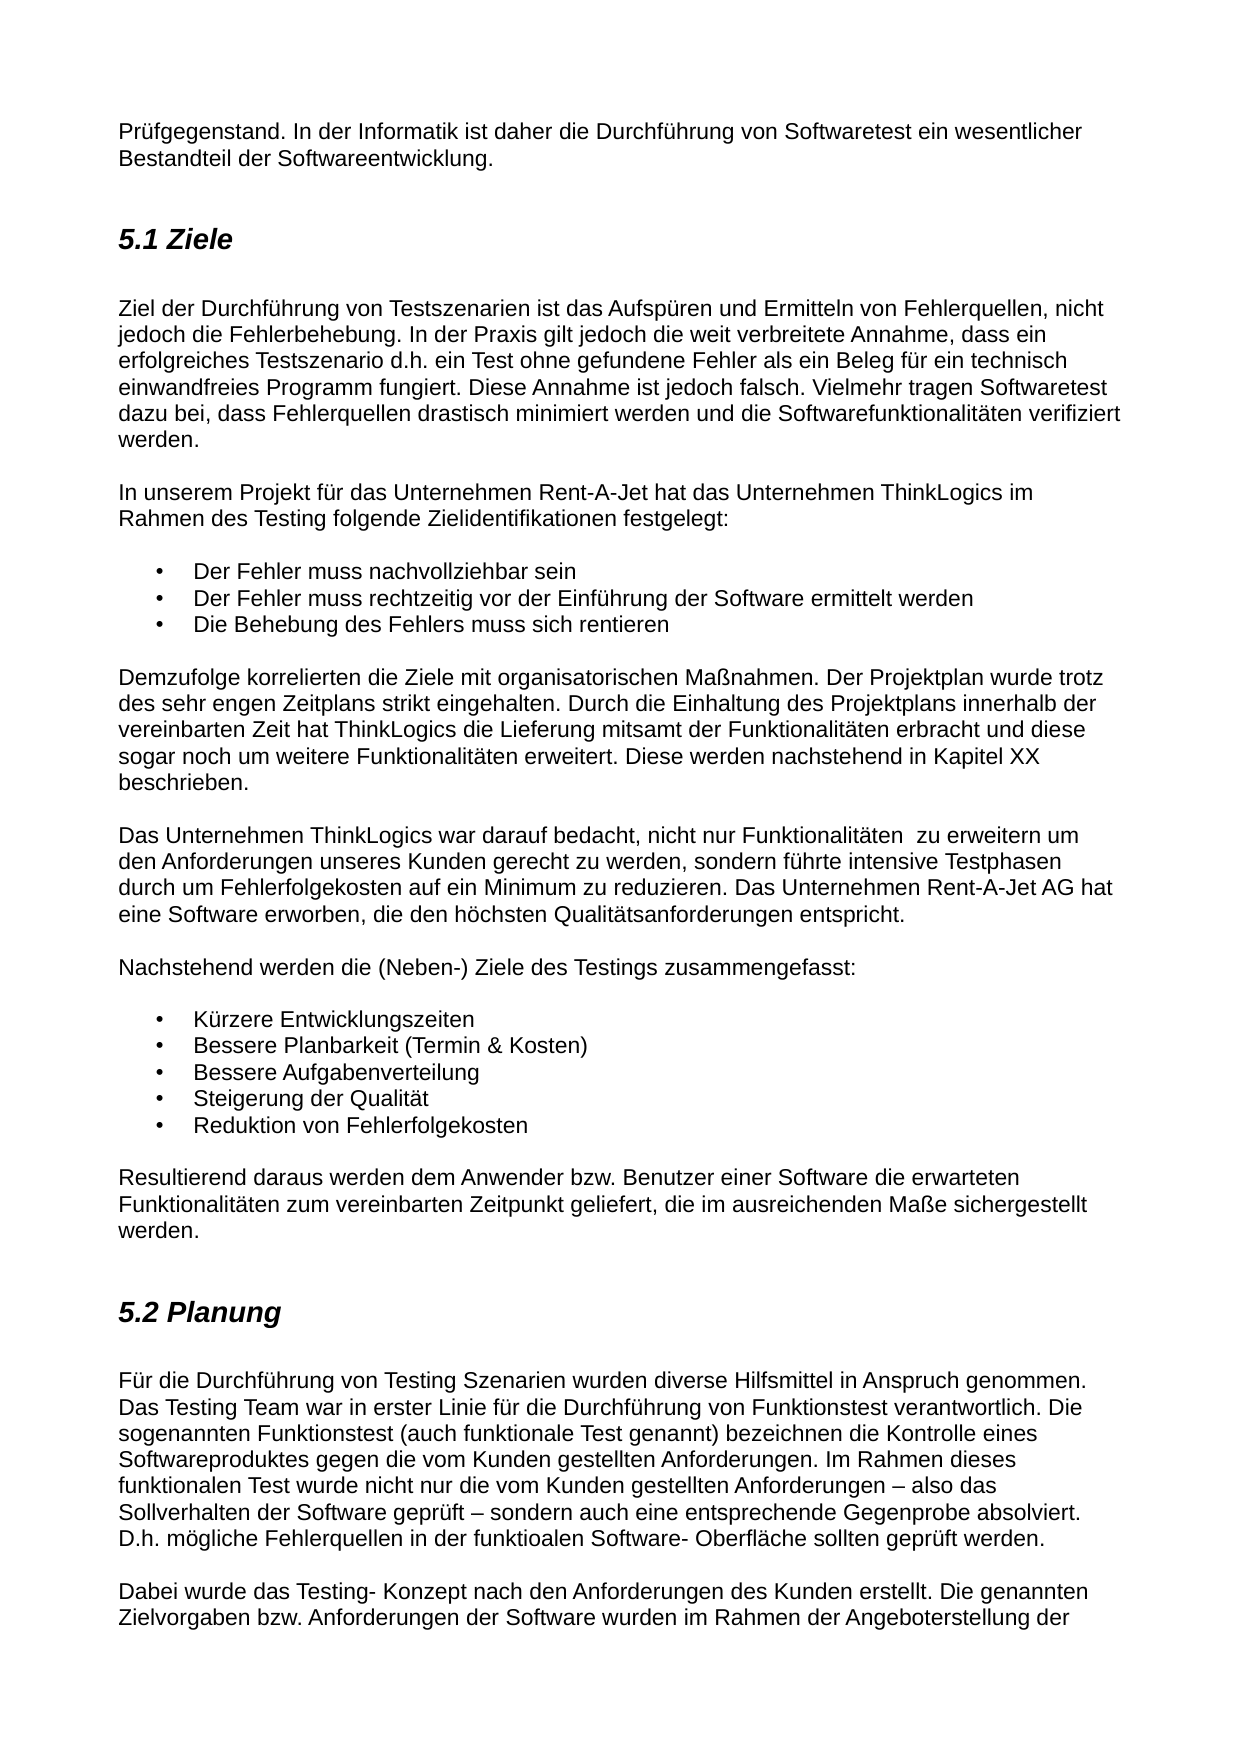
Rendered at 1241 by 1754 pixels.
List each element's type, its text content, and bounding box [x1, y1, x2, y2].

list Steigerung der Qualität [156, 1085, 1122, 1112]
list Bessere Aufgabenverteilung [156, 1059, 1122, 1085]
list Reduktion von Fehlerfolgekosten [156, 1112, 1122, 1138]
subtitle 5.2 Planung [118, 1295, 1122, 1328]
text Demzufolge korrelierten die Ziele mit organisatorischen Maßnahmen. Der Projektplan wurde trotz des sehr engen Zeitplans strikt eingehalten. Durch die Einhaltung des Projektplans innerhalb der vereinbarten Zeit hat ThinkLogics die Lieferung mitsamt der Funktionalitäten erbracht und diese sogar noch um weitere Funktionalitäten erweitert. Diese werden nachstehend in Kapitel XX beschrieben. [118, 663, 1122, 795]
list Kürzere Entwicklungszeiten [156, 1006, 1122, 1032]
text Dabei wurde das Testing- Konzept nach den Anforderungen des Kunden erstellt. Die genannten Zielvorgaben bzw. Anforderungen der Software wurden im Rahmen der Angeboterstellung der [118, 1578, 1122, 1631]
subtitle 5.1 Ziele [118, 222, 1122, 256]
list Die Behebung des Fehlers muss sich rentieren [156, 611, 1122, 637]
text Das Unternehmen ThinkLogics war darauf bedacht, nicht nur Funktionalitäten zu erweitern um den Anforderungen unseres Kunden gerecht zu werden, sondern führte intensive Testphasen durch um Fehlerfolgekosten auf ein Minimum zu reduzieren. Das Unternehmen Rent-A-Jet AG hat eine Software erworben, die den höchsten Qualitätsanforderungen entspricht. [118, 822, 1122, 927]
list Bessere Planbarkeit (Termin & Kosten) [156, 1032, 1122, 1059]
text Resultierend daraus werden dem Anwender bzw. Benutzer einer Software die erwarteten Funktionalitäten zum vereinbarten Zeitpunkt geliefert, die im ausreichenden Maße sichergestellt werden. [118, 1164, 1122, 1243]
text Prüfgegenstand. In der Informatik ist daher die Durchführung von Softwaretest ein wesentlicher Bestandteil der Softwareentwicklung. [118, 118, 1122, 171]
text Nachstehend werden die (Neben-) Ziele des Testings zusammengefasst: [118, 953, 1122, 980]
list Der Fehler muss nachvollziehbar sein [156, 558, 1122, 584]
text In unserem Projekt für das Unternehmen Rent-A-Jet hat das Unternehmen ThinkLogics im Rahmen des Testing folgende Zielidentifikationen festgelegt: [118, 479, 1122, 532]
list Der Fehler muss rechtzeitig vor der Einführung der Software ermittelt werden [156, 584, 1122, 611]
text Ziel der Durchführung von Testszenarien ist das Aufspüren und Ermitteln von Fehlerquellen, nicht jedoch die Fehlerbehebung. In der Praxis gilt jedoch die weit verbreitete Annahme, dass ein erfolgreiches Testszenario d.h. ein Test ohne gefundene Fehler als ein Beleg für ein technisch einwandfreies Programm fungiert. Diese Annahme ist jedoch falsch. Vielmehr tragen Softwaretest dazu bei, dass Fehlerquellen drastisch minimiert werden und die Softwarefunktionalitäten verifiziert werden. [118, 294, 1122, 453]
text Für die Durchführung von Testing Szenarien wurden diverse Hilfsmittel in Anspruch genommen. Das Testing Team war in erster Linie für die Durchführung von Funktionstest verantwortlich. Die sogenannten Funktionstest (auch funktionale Test genannt) bezeichnen die Kontrolle eines Softwareproduktes gegen die vom Kunden gestellten Anforderungen. Im Rahmen dieses funktionalen Test wurde nicht nur die vom Kunden gestellten Anforderungen – also das Sollverhalten der Software geprüft – sondern auch eine entsprechende Gegenprobe absolviert. D.h. mögliche Fehlerquellen in der funktioalen Software- Oberfläche sollten geprüft werden. [118, 1367, 1122, 1552]
